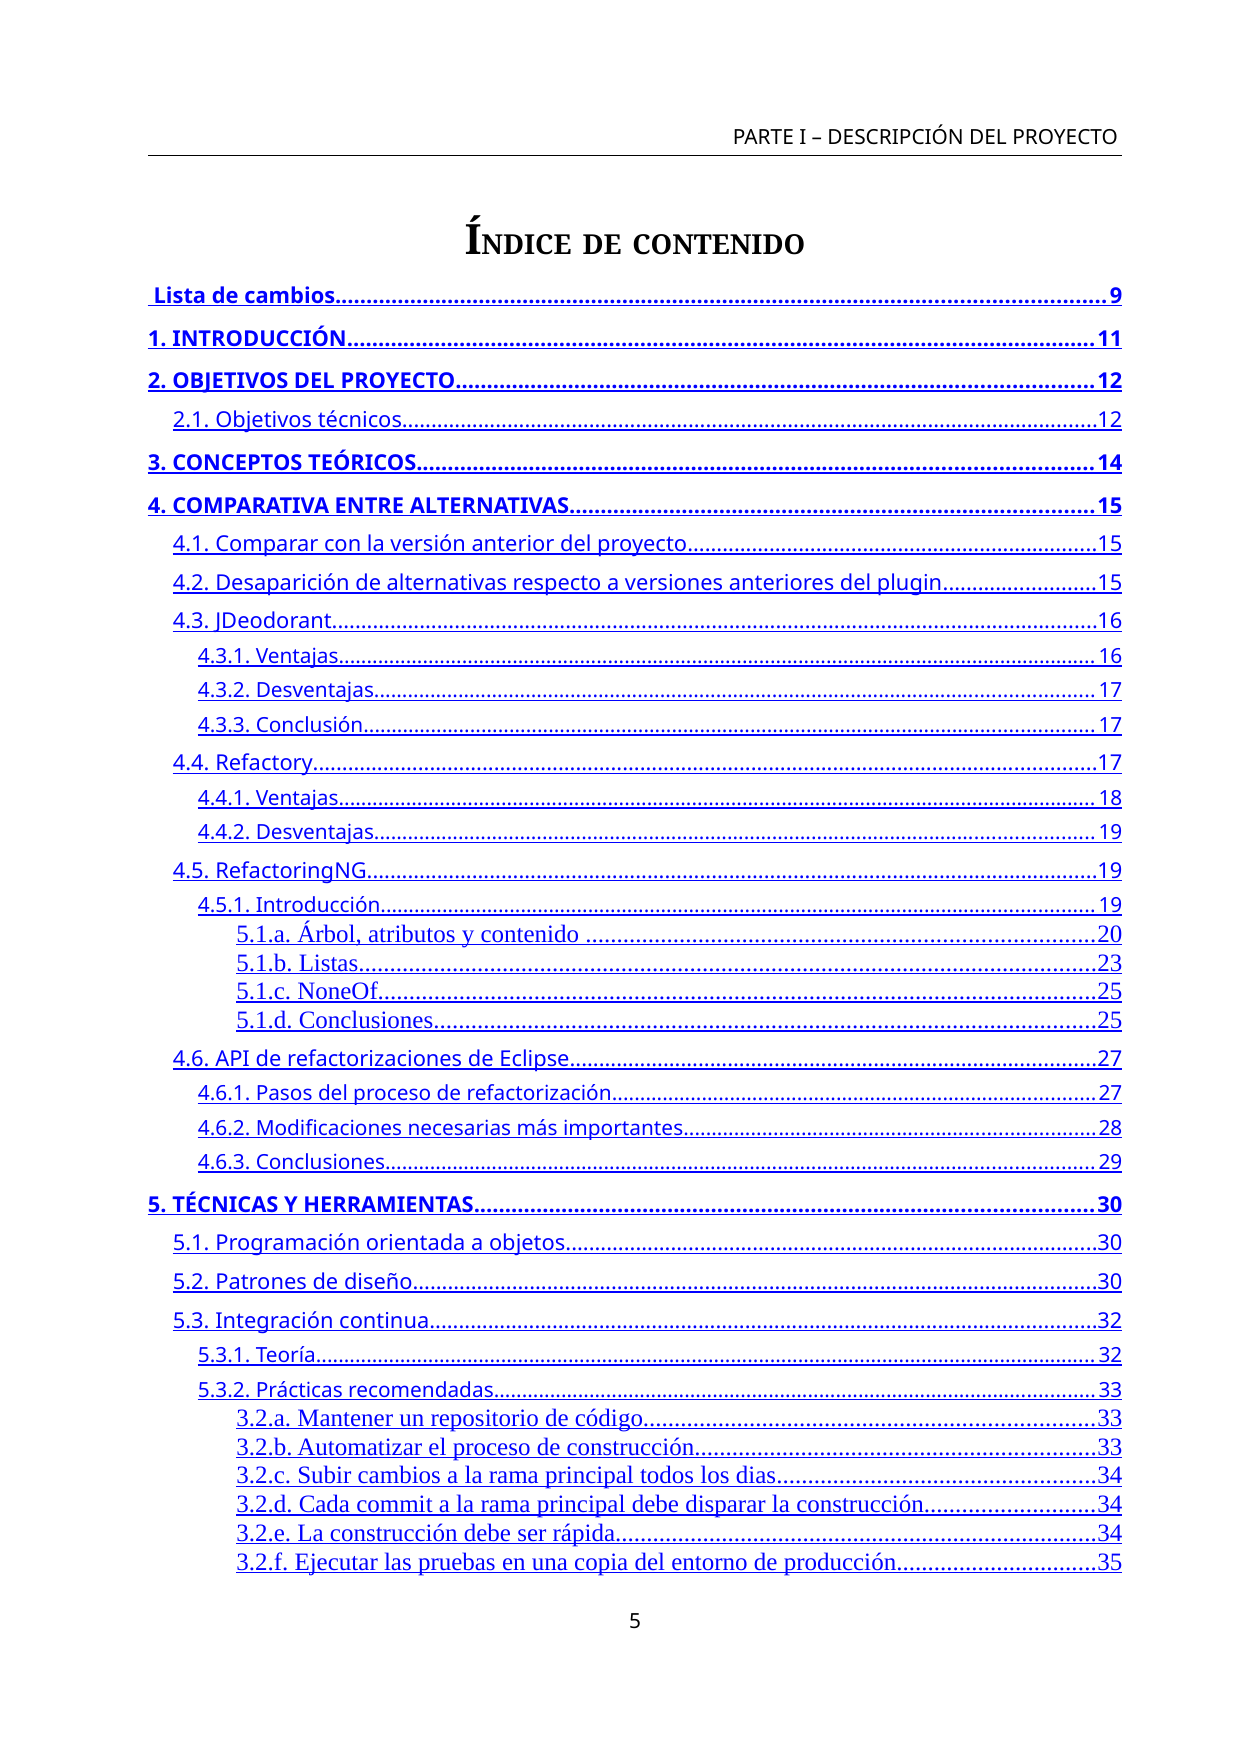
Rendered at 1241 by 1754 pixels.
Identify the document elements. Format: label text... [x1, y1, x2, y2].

text 4.5. RefactoringNG 19 [173, 855, 1122, 880]
text 4.6.1. Pasos del proceso de refactorización 27 [198, 1078, 1122, 1103]
text 5.3.2. Prácticas recomendadas 33 [198, 1375, 1122, 1399]
text 3.2.b. Automatizar el proceso de construcción 33 [236, 1432, 1122, 1457]
text 3.2.e. La construcción debe ser rápida 34 [236, 1518, 1122, 1543]
text 5.1.d. Conclusiones 25 [236, 1005, 1122, 1030]
text 4.3.3. Conclusión 17 [198, 710, 1122, 734]
text 4.4.2. Desventajas 19 [198, 817, 1122, 842]
text 4.4. Refactory 17 [173, 747, 1122, 773]
text 4. COMPARATIVA ENTRE ALTERNATIVAS 15 [148, 489, 1122, 515]
text 5.1.c. NoneOf 25 [236, 976, 1122, 1001]
text 5.3.1. Teoría 32 [198, 1340, 1122, 1364]
text 4.2. Desaparición de alternativas respecto a versiones anteriores del plugin 15 [173, 567, 1122, 592]
text 4.3. JDeodorant 16 [173, 606, 1122, 631]
text 2.1. Objetivos técnicos 12 [173, 404, 1122, 429]
text 5.1.b. Listas 23 [236, 948, 1122, 973]
subtitle Índice de contenido [148, 210, 1122, 267]
text 4.1. Comparar con la versión anterior del proyecto 15 [173, 528, 1122, 553]
text 4.6.3. Conclusiones 29 [198, 1147, 1122, 1171]
text 5.1.a. Árbol, atributos y contenido 20 [236, 919, 1122, 944]
text 4.4.1. Ventajas 18 [198, 783, 1122, 807]
text 3.2.d. Cada commit a la rama principal debe disparar la construcción 34 [236, 1489, 1122, 1514]
text 3. CONCEPTOS TEÓRICOS 14 [148, 447, 1122, 472]
text 4.3.1. Ventajas 16 [198, 641, 1122, 665]
text 5.1. Programación orientada a objetos 30 [173, 1227, 1122, 1253]
text 4.5.1. Introducción 19 [198, 890, 1122, 914]
text 3.2.a. Mantener un repositorio de código 33 [236, 1403, 1122, 1428]
text 2. OBJETIVOS DEL PROYECTO 12 [148, 365, 1122, 390]
text 4.6.2. Modificaciones necesarias más importantes 28 [198, 1113, 1122, 1137]
text 4.6. API de refactorizaciones de Eclipse 27 [173, 1043, 1122, 1068]
text 5.3. Integración continua 32 [173, 1304, 1122, 1330]
text 3.2.f. Ejecutar las pruebas en una copia del entorno de producción 35 [236, 1547, 1122, 1572]
text 5.2. Patrones de diseño 30 [173, 1266, 1122, 1291]
text 3.2.c. Subir cambios a la rama principal todos los dias 34 [236, 1461, 1122, 1486]
text 1. INTRODUCCIÓN 11 [148, 322, 1122, 348]
text 5. TÉCNICAS Y HERRAMIENTAS 30 [148, 1189, 1122, 1214]
text Lista de cambios 9 [148, 280, 1122, 305]
text 4.3.2. Desventajas 17 [198, 676, 1122, 700]
